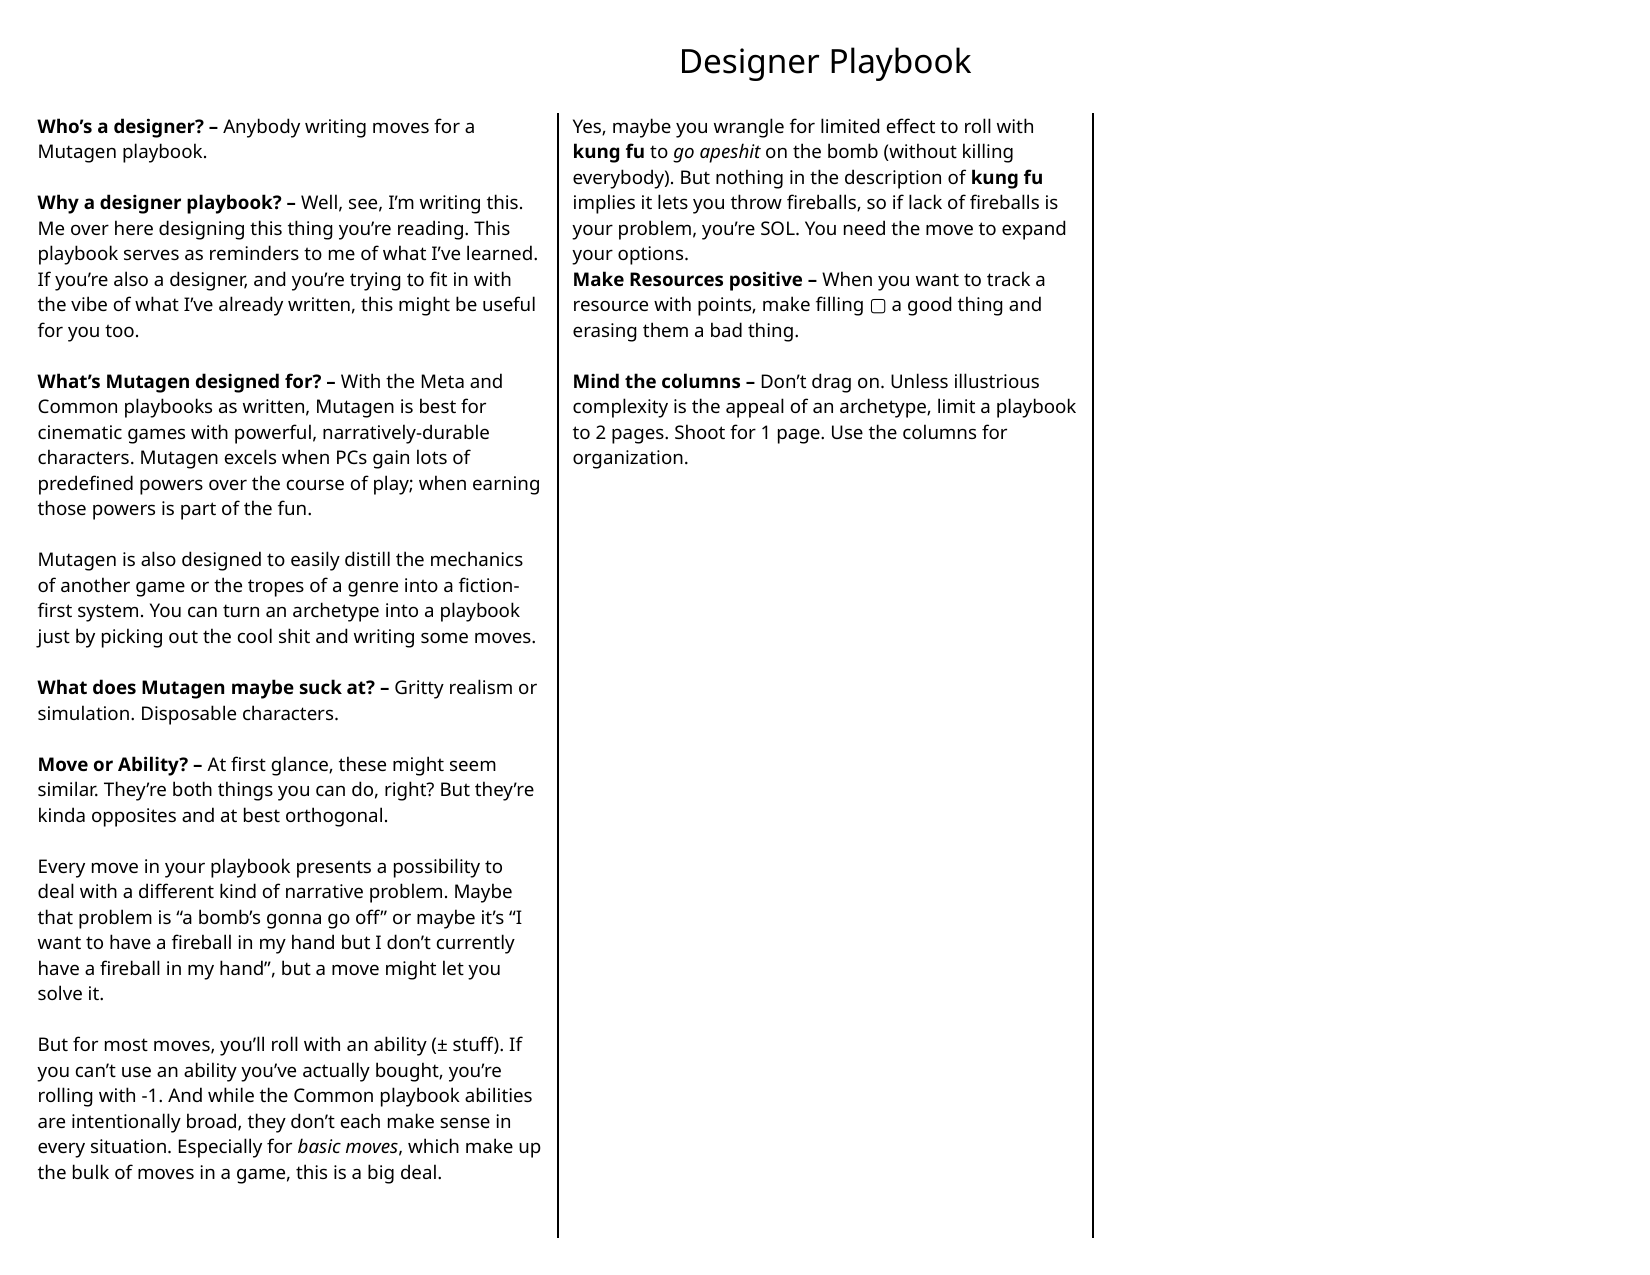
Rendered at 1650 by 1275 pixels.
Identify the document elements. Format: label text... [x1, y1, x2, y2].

text Mind the columns – Don’t drag on. Unless illustrious complexity is the appeal of an archetype, limit a playbook to 2 pages. Shoot for 1 page. Use the columns for organization. [572, 368, 1077, 470]
text Make Resources positive – When you want to track a resource with points, make filling ▢ a good thing and erasing them a bad thing. [572, 266, 1077, 343]
text Why a designer playbook? – Well, see, I’m writing this. Me over here designing this thing you’re reading. This playbook serves as reminders to me of what I’ve learned. If you’re also a designer, and you’re trying to fit in with the vibe of what I’ve already written, this might be useful for you too. [37, 189, 542, 343]
text What does Mutagen maybe suck at? – Gritty realism or simulation. Disposable characters. [37, 674, 542, 725]
text Move or Ability? – At first glance, these might seem similar. They’re both things you can do, right? But they’re kinda opposites and at best orthogonal. [37, 751, 542, 827]
text Every move in your playbook presents a possibility to deal with a different kind of narrative problem. Maybe that problem is “a bomb’s gonna go off” or maybe it’s “I want to have a fireball in my hand but I don’t currently have a fireball in my hand”, but a move might let you solve it. [37, 853, 542, 1006]
text Who’s a designer? – Anybody writing moves for a Mutagen playbook. [37, 113, 542, 164]
text Yes, maybe you wrangle for limited effect to roll with kung fu to go apeshit on the bomb (without killing everybody). But nothing in the description of kung fu implies it lets you throw fireballs, so if lack of fireballs is your problem, you’re SOL. You need the move to expand your options. [572, 113, 1077, 266]
text Mutagen is also designed to easily distill the mechanics of another game or the tropes of a genre into a fiction-first system. You can turn an archetype into a playbook just by picking out the cool shit and writing some moves. [37, 547, 542, 649]
text But for most moves, you’ll roll with an ability (± stuff). If you can’t use an ability you’ve actually bought, you’re rolling with -1. And while the Common playbook abilities are intentionally broad, they don’t each make sense in every situation. Especially for basic moves, which make up the bulk of moves in a game, this is a big deal. [37, 1032, 542, 1185]
text What’s Mutagen designed for? – With the Meta and Common playbooks as written, Mutagen is best for cinematic games with powerful, narratively-durable characters. Mutagen excels when PCs gain lots of predefined powers over the course of play; when earning those powers is part of the fun. [37, 368, 542, 521]
